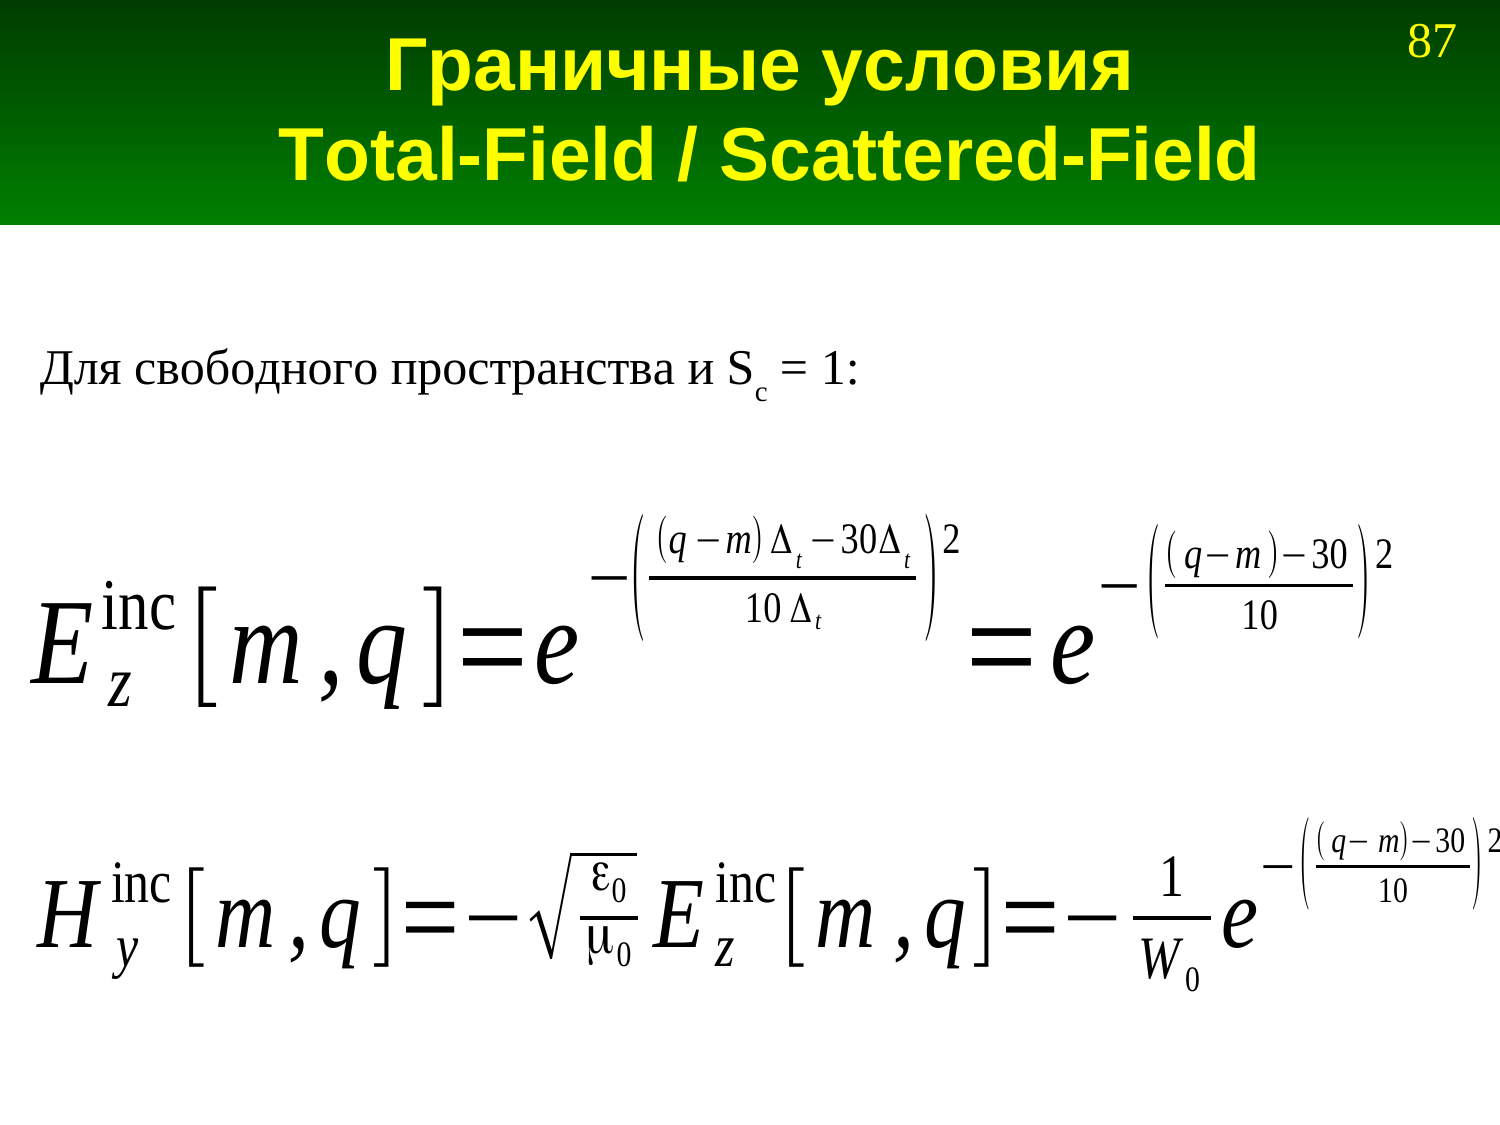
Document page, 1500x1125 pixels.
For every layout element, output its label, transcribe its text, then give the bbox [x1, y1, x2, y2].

chart [11, 814, 1500, 998]
title Граничные условия Total-Field / Scattered-Field [100, 7, 1441, 204]
chart [0, 507, 1418, 726]
text_box Для свободного пространства и Sc = 1: [25, 327, 875, 415]
